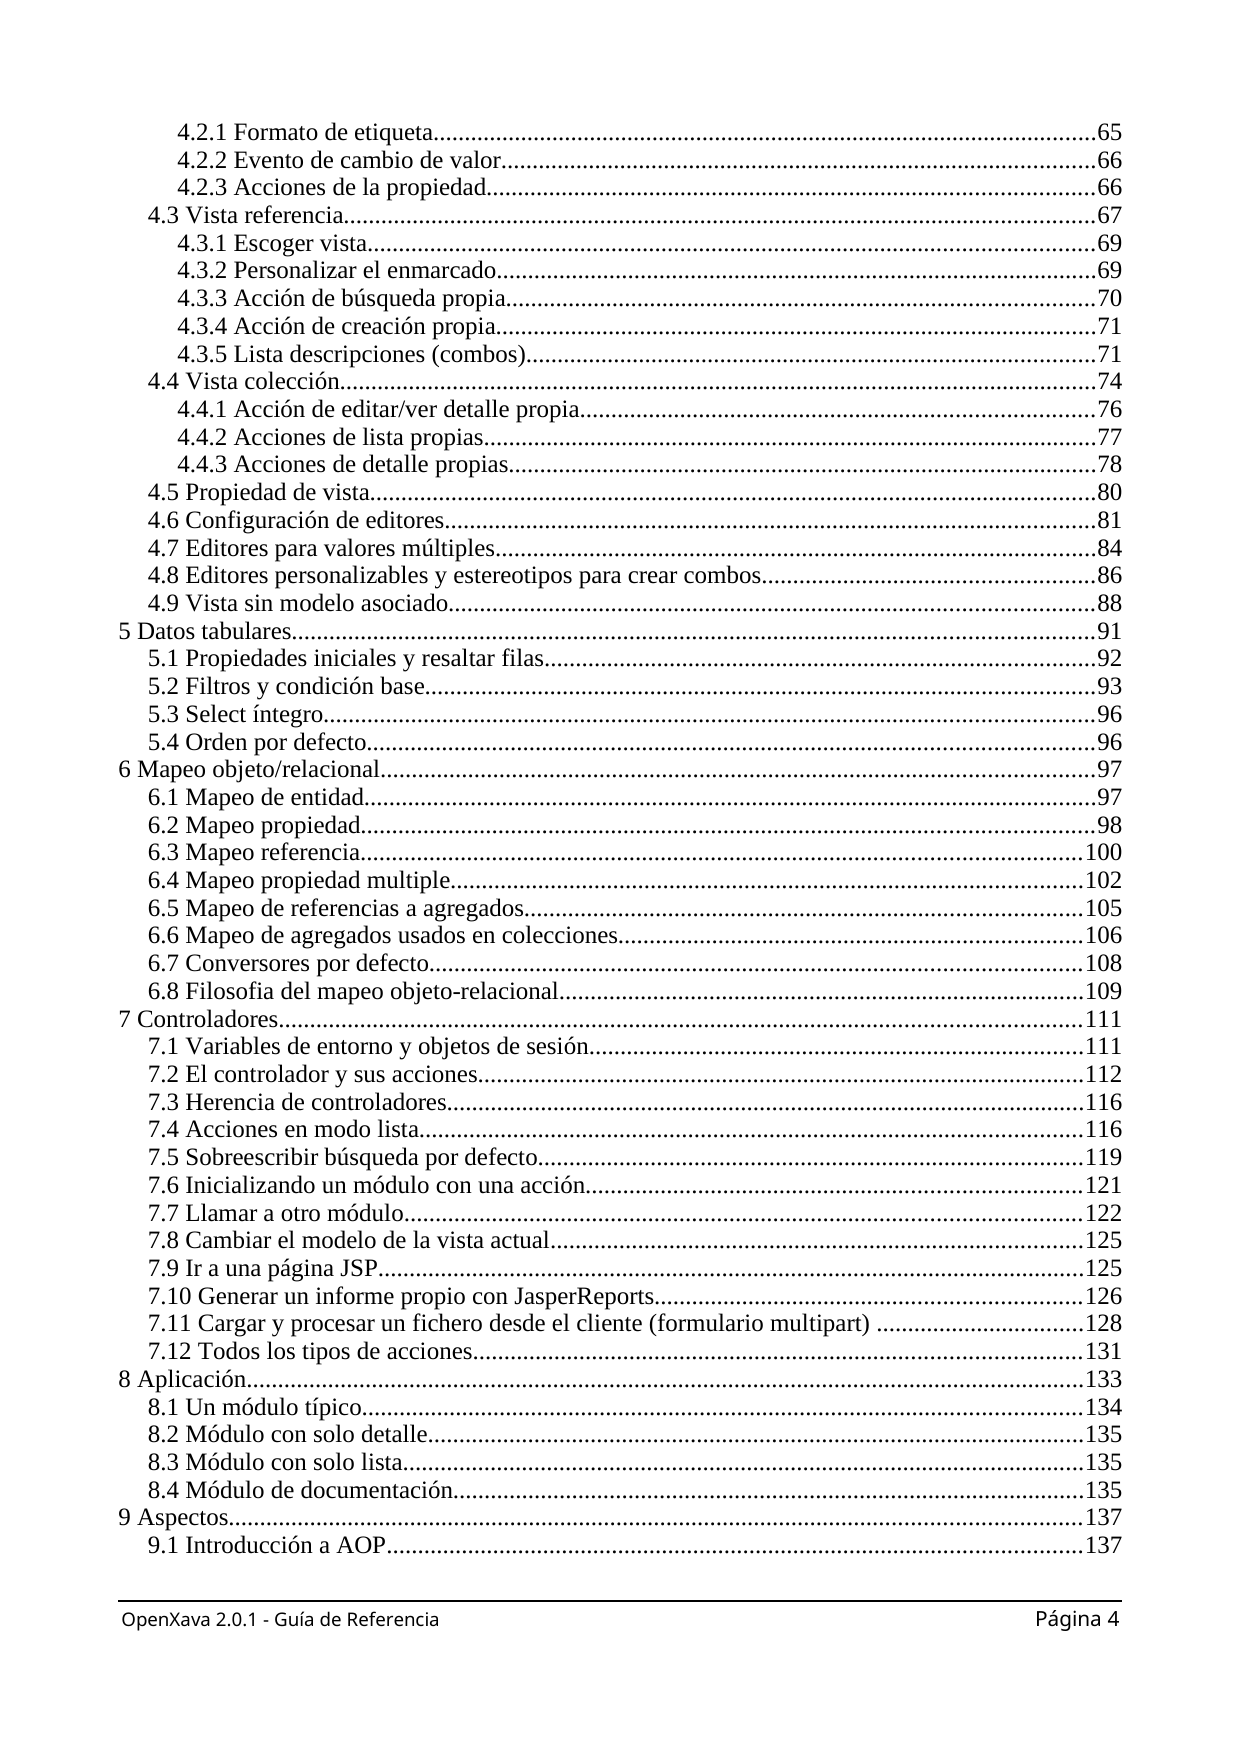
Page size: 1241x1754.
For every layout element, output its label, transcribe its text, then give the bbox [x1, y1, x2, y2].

text 4.4.2 Acciones de lista propias 77 [177, 423, 1122, 451]
text 7.11 Cargar y procesar un fichero desde el cliente (formulario multipart) 128 [148, 1309, 1122, 1337]
text 6.5 Mapeo de referencias a agregados 105 [148, 894, 1122, 922]
text 8.2 Módulo con solo detalle 135 [148, 1420, 1122, 1448]
text 4.3.5 Lista descripciones (combos) 71 [177, 340, 1122, 367]
text 5.3 Select íntegro 96 [148, 700, 1122, 728]
text 7.7 Llamar a otro módulo 122 [148, 1199, 1122, 1226]
text 6.7 Conversores por defecto 108 [148, 949, 1122, 977]
text 6.1 Mapeo de entidad 97 [148, 783, 1122, 811]
text 4.4 Vista colección 74 [148, 367, 1122, 395]
text 4.6 Configuración de editores 81 [148, 506, 1122, 534]
text 6.6 Mapeo de agregados usados en colecciones 106 [148, 922, 1122, 949]
text 7.5 Sobreescribir búsqueda por defecto 119 [148, 1143, 1122, 1171]
text 7.3 Herencia de controladores 116 [148, 1088, 1122, 1116]
text 7.12 Todos los tipos de acciones 131 [148, 1337, 1122, 1365]
text 6.3 Mapeo referencia 100 [148, 838, 1122, 866]
text 8 Aplicación 133 [118, 1365, 1122, 1393]
text 4.2.3 Acciones de la propiedad 66 [177, 173, 1122, 201]
text 6.4 Mapeo propiedad multiple 102 [148, 866, 1122, 894]
text 7.9 Ir a una página JSP 125 [148, 1254, 1122, 1282]
text 7.8 Cambiar el modelo de la vista actual 125 [148, 1226, 1122, 1254]
text 4.8 Editores personalizables y estereotipos para crear combos 86 [148, 561, 1122, 589]
text 8.3 Módulo con solo lista 135 [148, 1448, 1122, 1476]
text 8.1 Un módulo típico 134 [148, 1393, 1122, 1420]
text 7.1 Variables de entorno y objetos de sesión 111 [148, 1032, 1122, 1060]
text 4.3.2 Personalizar el enmarcado 69 [177, 257, 1122, 284]
text 7 Controladores 111 [118, 1005, 1122, 1032]
text 4.7 Editores para valores múltiples 84 [148, 534, 1122, 561]
text 4.2.2 Evento de cambio de valor 66 [177, 146, 1122, 173]
text 5.1 Propiedades iniciales y resaltar filas 92 [148, 644, 1122, 672]
text 4.3.1 Escoger vista 69 [177, 229, 1122, 257]
text 6 Mapeo objeto/relacional 97 [118, 755, 1122, 783]
text 4.2.1 Formato de etiqueta 65 [177, 118, 1122, 146]
text 6.2 Mapeo propiedad 98 [148, 811, 1122, 838]
text 7.2 El controlador y sus acciones 112 [148, 1060, 1122, 1088]
text 8.4 Módulo de documentación 135 [148, 1476, 1122, 1503]
text 4.9 Vista sin modelo asociado 88 [148, 589, 1122, 617]
text 5.2 Filtros y condición base 93 [148, 672, 1122, 700]
text 7.6 Inicializando un módulo con una acción 121 [148, 1171, 1122, 1199]
text 4.4.1 Acción de editar/ver detalle propia 76 [177, 395, 1122, 423]
text 4.5 Propiedad de vista 80 [148, 478, 1122, 506]
text 4.4.3 Acciones de detalle propias 78 [177, 451, 1122, 478]
text 4.3.3 Acción de búsqueda propia 70 [177, 284, 1122, 312]
text 4.3.4 Acción de creación propia 71 [177, 312, 1122, 340]
text 7.10 Generar un informe propio con JasperReports 126 [148, 1282, 1122, 1309]
text 6.8 Filosofia del mapeo objeto-relacional 109 [148, 977, 1122, 1005]
text 5 Datos tabulares 91 [118, 617, 1122, 644]
text 4.3 Vista referencia 67 [148, 201, 1122, 229]
text 5.4 Orden por defecto 96 [148, 728, 1122, 755]
text 7.4 Acciones en modo lista 116 [148, 1116, 1122, 1143]
text 9.1 Introducción a AOP 137 [148, 1531, 1122, 1559]
text 9 Aspectos 137 [118, 1503, 1122, 1531]
